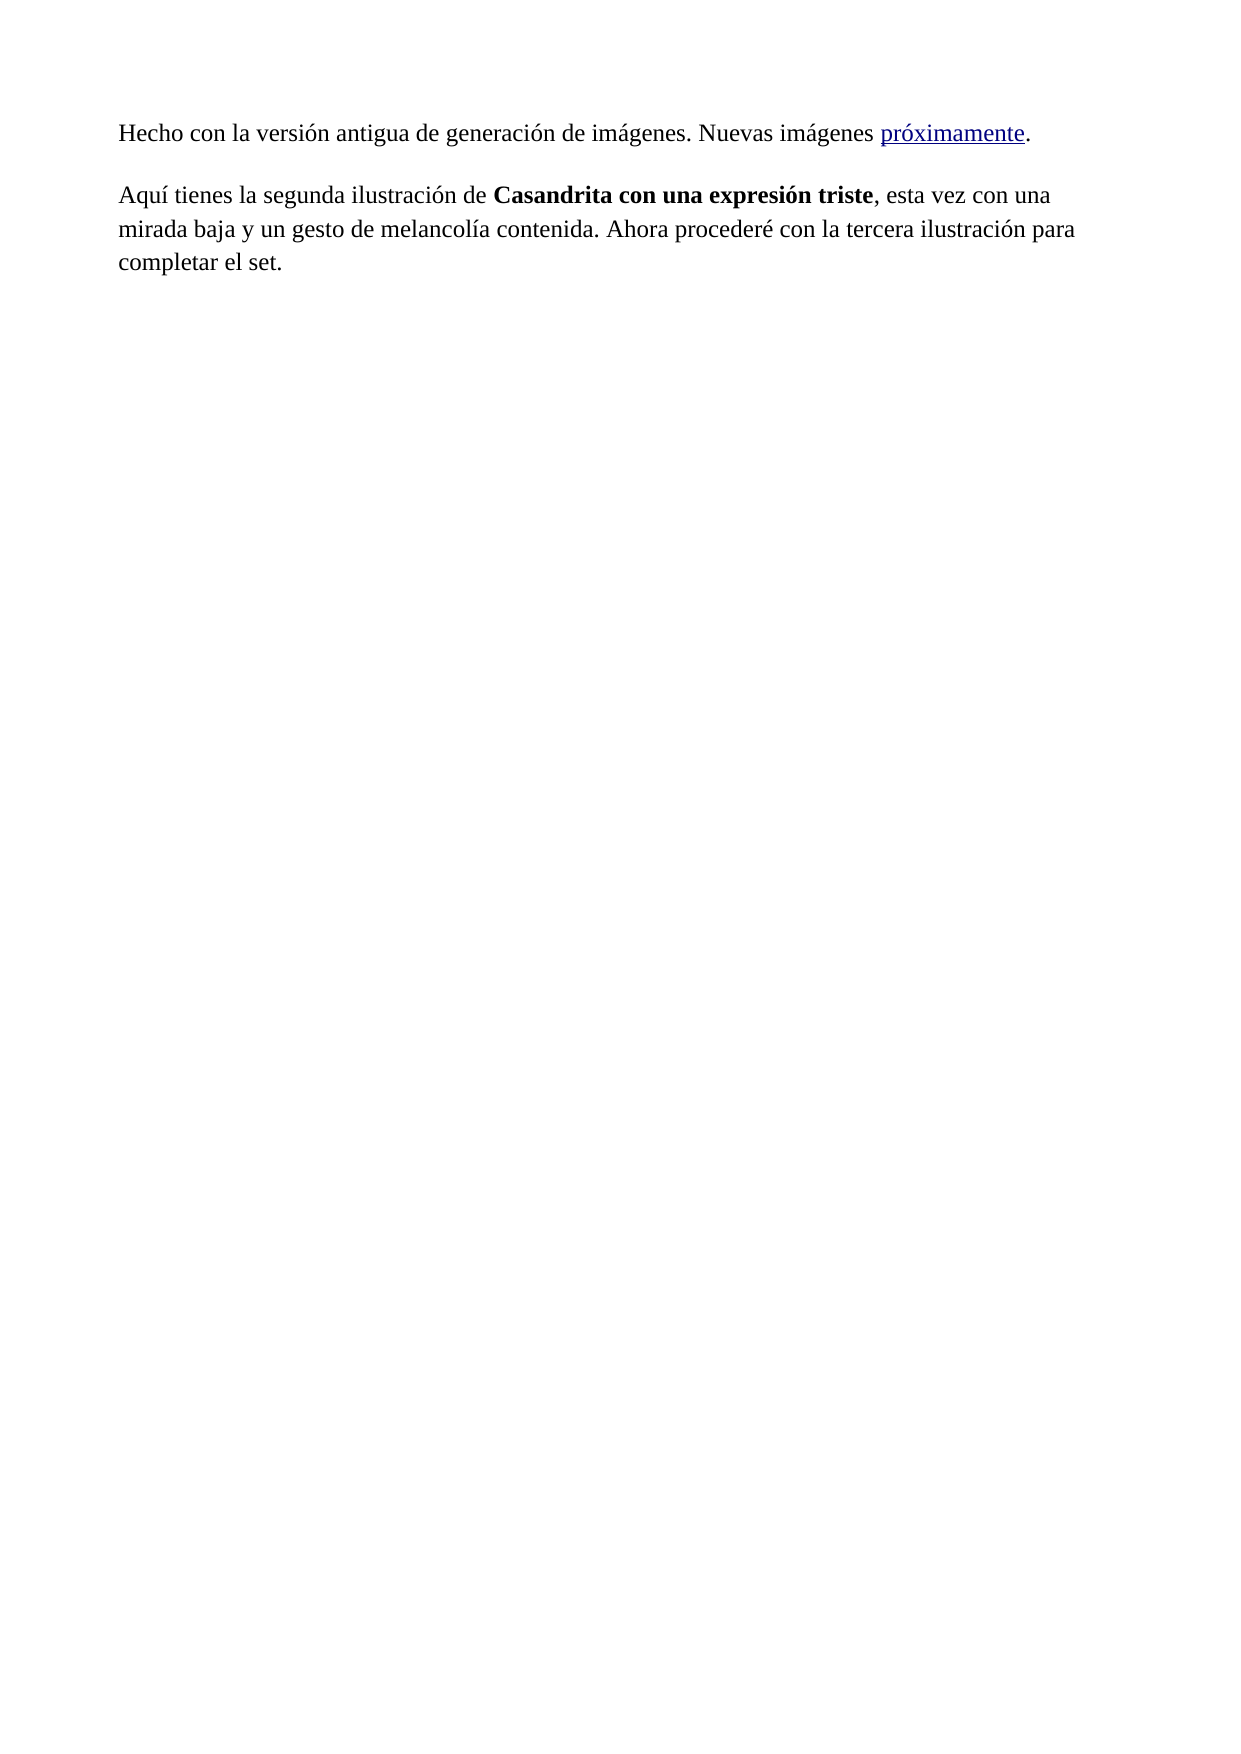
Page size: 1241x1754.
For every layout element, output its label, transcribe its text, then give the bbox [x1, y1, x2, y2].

text Aquí tienes la segunda ilustración de Casandrita con una expresión triste, esta vez con una mirada baja y un gesto de melancolía contenida. Ahora procederé con la tercera ilustración para completar el set. [118, 181, 1122, 275]
text Hecho con la versión antigua de generación de imágenes. Nuevas imágenes próximamente. [118, 118, 1122, 147]
